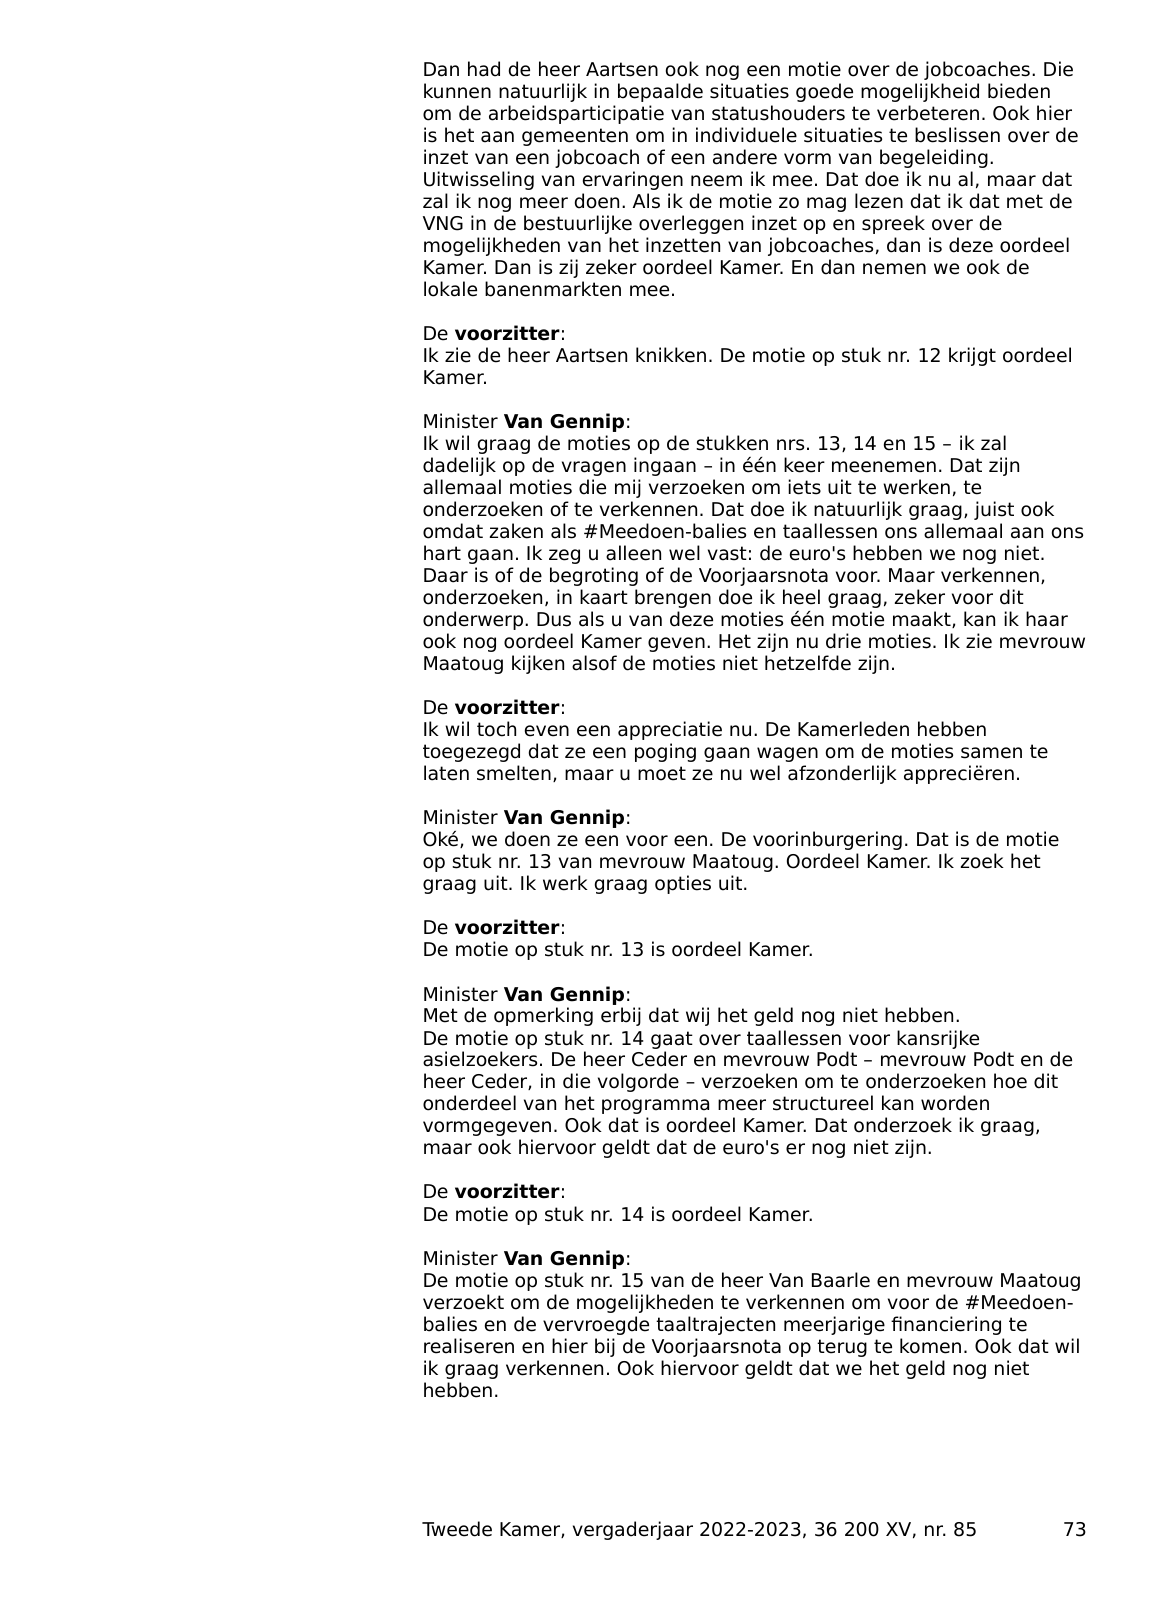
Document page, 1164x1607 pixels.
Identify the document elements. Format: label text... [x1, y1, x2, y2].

text De voorzitter: [422, 1181, 1087, 1203]
text Met de opmerking erbij dat wij het geld nog niet hebben. [422, 1005, 1087, 1027]
text Ik wil toch even een appreciatie nu. De Kamerleden hebben toegezegd dat ze een poging gaan wagen om de moties samen te laten smelten, maar u moet ze nu wel afzonderlijk appreciëren. [422, 719, 1087, 785]
text Minister Van Gennip: [422, 983, 1087, 1005]
text Minister Van Gennip: [422, 1248, 1087, 1269]
text De voorzitter: [422, 917, 1087, 939]
text Ik zie de heer Aartsen knikken. De motie op stuk nr. 12 krijgt oordeel Kamer. [422, 345, 1087, 389]
text Oké, we doen ze een voor een. De voorinburgering. Dat is de motie op stuk nr. 13 van mevrouw Maatoug. Oordeel Kamer. Ik zoek het graag uit. Ik werk graag opties uit. [422, 829, 1087, 895]
text De motie op stuk nr. 15 van de heer Van Baarle en mevrouw Maatoug verzoekt om de mogelijkheden te verkennen om voor de #Meedoen-balies en de vervroegde taaltrajecten meerjarige financiering te realiseren en hier bij de Voorjaarsnota op terug te komen. Ook dat wil ik graag verkennen. Ook hiervoor geldt dat we het geld nog niet hebben. [422, 1269, 1087, 1401]
text Dan had de heer Aartsen ook nog een motie over de jobcoaches. Die kunnen natuurlijk in bepaalde situaties goede mogelijkheid bieden om de arbeidsparticipatie van statushouders te verbeteren. Ook hier is het aan gemeenten om in individuele situaties te beslissen over de inzet van een jobcoach of een andere vorm van begeleiding. Uitwisseling van ervaringen neem ik mee. Dat doe ik nu al, maar dat zal ik nog meer doen. Als ik de motie zo mag lezen dat ik dat met de VNG in de bestuurlijke overleggen inzet op en spreek over de mogelijkheden van het inzetten van jobcoaches, dan is deze oordeel Kamer. Dan is zij zeker oordeel Kamer. En dan nemen we ook de lokale banenmarkten mee. [422, 59, 1087, 301]
text De motie op stuk nr. 14 gaat over taallessen voor kansrijke asielzoekers. De heer Ceder en mevrouw Podt – mevrouw Podt en de heer Ceder, in die volgorde – verzoeken om te onderzoeken hoe dit onderdeel van het programma meer structureel kan worden vormgegeven. Ook dat is oordeel Kamer. Dat onderzoek ik graag, maar ook hiervoor geldt dat de euro's er nog niet zijn. [422, 1027, 1087, 1159]
text Minister Van Gennip: [422, 807, 1087, 829]
text De voorzitter: [422, 697, 1087, 719]
text De motie op stuk nr. 13 is oordeel Kamer. [422, 939, 1087, 961]
text De voorzitter: [422, 323, 1087, 345]
text De motie op stuk nr. 14 is oordeel Kamer. [422, 1203, 1087, 1225]
text Ik wil graag de moties op de stukken nrs. 13, 14 en 15 – ik zal dadelijk op de vragen ingaan – in één keer meenemen. Dat zijn allemaal moties die mij verzoeken om iets uit te werken, te onderzoeken of te verkennen. Dat doe ik natuurlijk graag, juist ook omdat zaken als #Meedoen-balies en taallessen ons allemaal aan ons hart gaan. Ik zeg u alleen wel vast: de euro's hebben we nog niet. Daar is of de begroting of de Voorjaarsnota voor. Maar verkennen, onderzoeken, in kaart brengen doe ik heel graag, zeker voor dit onderwerp. Dus als u van deze moties één motie maakt, kan ik haar ook nog oordeel Kamer geven. Het zijn nu drie moties. Ik zie mevrouw Maatoug kijken alsof de moties niet hetzelfde zijn. [422, 433, 1087, 675]
text Minister Van Gennip: [422, 411, 1087, 433]
